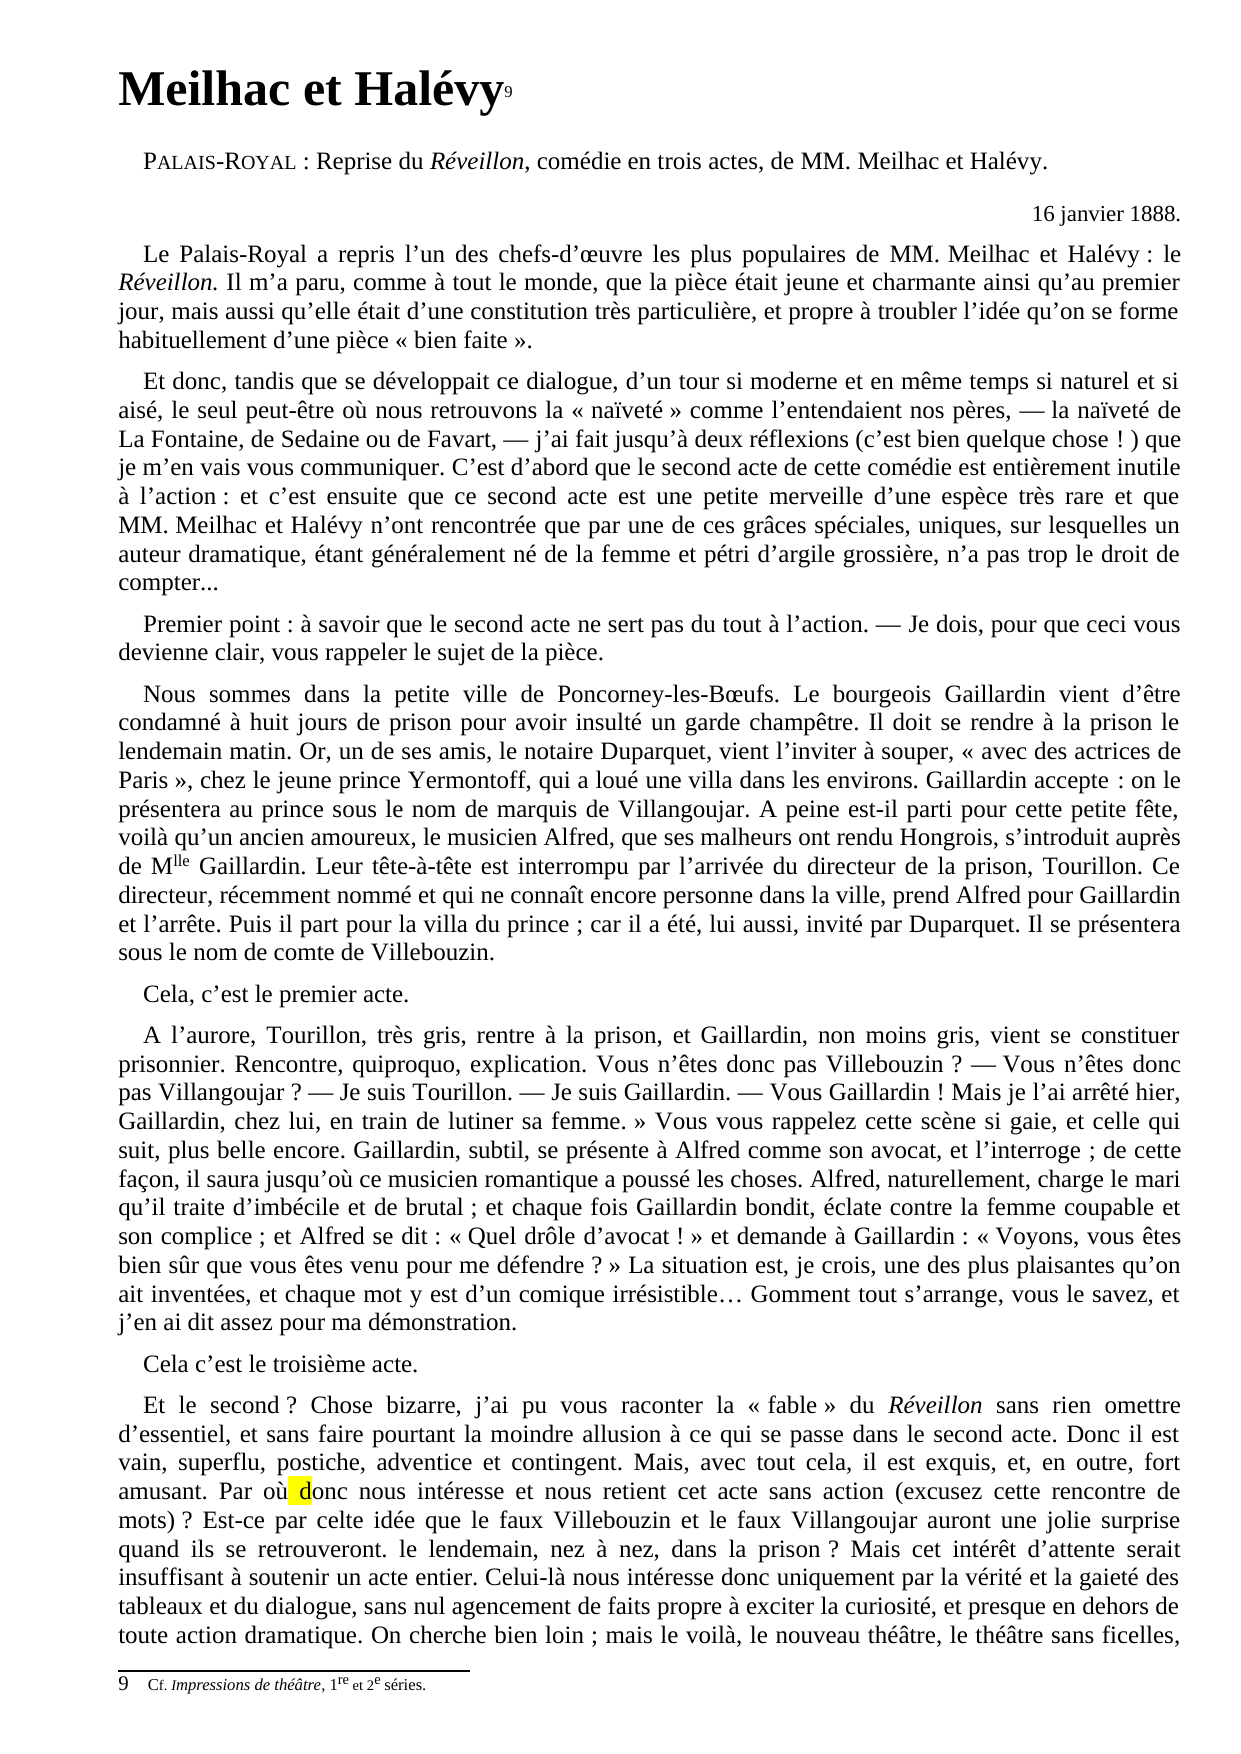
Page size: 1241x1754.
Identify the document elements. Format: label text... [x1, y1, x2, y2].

text Cf. Impressions de théâtre, 1re et 2e séries. [118, 1671, 1181, 1695]
text Nous sommes dans la petite ville de Poncorney-les-Bœufs. Le bourgeois Gaillardin vient d’être condamné à huit jours de prison pour avoir insulté un garde champêtre. Il doit se rendre à la prison le lendemain matin. Or, un de ses amis, le notaire Duparquet, vient l’inviter à souper, « avec des actrices de Paris », chez le jeune prince Yermontoff, qui a loué une villa dans les environs. Gaillardin accepte : on le présentera au prince sous le nom de marquis de Villangoujar. A peine est-il parti pour cette petite fête, voilà qu’un ancien amoureux, le musicien Alfred, que ses malheurs ont rendu Hongrois, s’introduit auprès de Mlle Gaillardin. Leur tête-à-tête est interrompu par l’arrivée du directeur de la prison, Tourillon. Ce directeur, récemment nommé et qui ne connaît encore personne dans la ville, prend Alfred pour Gaillardin et l’arrête. Puis il part pour la villa du prince ; car il a été, lui aussi, invité par Duparquet. Il se présentera sous le nom de comte de Villebouzin. [118, 679, 1181, 966]
text Le Palais-Royal a repris l’un des chefs-d’œuvre les plus populaires de MM. Meilhac et Halévy : le Réveillon. Il m’a paru, comme à tout le monde, que la pièce était jeune et charmante ainsi qu’au premier jour, mais aussi qu’elle était d’une constitution très particulière, et propre à troubler l’idée qu’on se forme habituellement d’une pièce « bien faite ». [118, 239, 1181, 354]
text Cela, c’est le premier acte. [118, 979, 1181, 1007]
text Premier point : à savoir que le second acte ne sert pas du tout à l’action. — Je dois, pour que ceci vous devienne clair, vous rappeler le sujet de la pièce. [118, 609, 1181, 666]
text Et le second ? Chose bizarre, j’ai pu vous raconter la « fable » du Réveillon sans rien omettre d’essentiel, et sans faire pourtant la moindre allusion à ce qui se passe dans le second acte. Donc il est vain, superflu, postiche, adventice et contingent. Mais, avec tout cela, il est exquis, et, en outre, fort amusant. Par où donc nous intéresse et nous retient cet acte sans action (excusez cette rencontre de mots) ? Est-ce par celte idée que le faux Villebouzin et le faux Villangoujar auront une jolie surprise quand ils se retrouveront. le lendemain, nez à nez, dans la prison ? Mais cet intérêt d’attente serait insuffisant à soutenir un acte entier. Celui-là nous intéresse donc uniquement par la vérité et la gaieté des tableaux et du dialogue, sans nul agencement de faits propre à exciter la curiosité, et presque en dehors de toute action dramatique. On cherche bien loin ; mais le voilà, le nouveau théâtre, le théâtre sans ficelles, [118, 1390, 1181, 1649]
text Palais-Royal : Reprise du Réveillon, comédie en trois actes, de MM. Meilhac et Halévy. [118, 146, 1181, 175]
text Cela c’est le troisième acte. [118, 1349, 1181, 1377]
subtitle Meilhac et Halévy [118, 59, 1181, 117]
text Et donc, tandis que se développait ce dialogue, d’un tour si moderne et en même temps si naturel et si aisé, le seul peut-être où nous retrouvons la « naïveté » comme l’entendaient nos pères, — la naïveté de La Fontaine, de Sedaine ou de Favart, — j’ai fait jusqu’à deux réflexions (c’est bien quelque chose ! ) que je m’en vais vous communiquer. C’est d’abord que le second acte de cette comédie est entièrement inutile à l’action : et c’est ensuite que ce second acte est une petite merveille d’une espèce très rare et que MM. Meilhac et Halévy n’ont rencontrée que par une de ces grâces spéciales, uniques, sur lesquelles un auteur dramatique, étant généralement né de la femme et pétri d’argile grossière, n’a pas trop le droit de compter... [118, 366, 1181, 596]
text A l’aurore, Tourillon, très gris, rentre à la prison, et Gaillardin, non moins gris, vient se constituer prisonnier. Rencontre, quiproquo, explication. Vous n’êtes donc pas Villebouzin ? — Vous n’êtes donc pas Villangoujar ? — Je suis Tourillon. — Je suis Gaillardin. — Vous Gaillardin ! Mais je l’ai arrêté hier, Gaillardin, chez lui, en train de lutiner sa femme. » Vous vous rappelez cette scène si gaie, et celle qui suit, plus belle encore. Gaillardin, subtil, se présente à Alfred comme son avocat, et l’interroge ; de cette façon, il saura jusqu’où ce musicien romantique a poussé les choses. Alfred, naturellement, charge le mari qu’il traite d’imbécile et de brutal ; et chaque fois Gaillardin bondit, éclate contre la femme coupable et son complice ; et Alfred se dit : « Quel drôle d’avocat ! » et demande à Gaillardin : « Voyons, vous êtes bien sûr que vous êtes venu pour me défendre ? » La situation est, je crois, une des plus plaisantes qu’on ait inventées, et chaque mot y est d’un comique irrésistible… Gomment tout s’arrange, vous le savez, et j’en ai dit assez pour ma démonstration. [118, 1020, 1181, 1336]
text 16 janvier 1888. [118, 200, 1181, 226]
